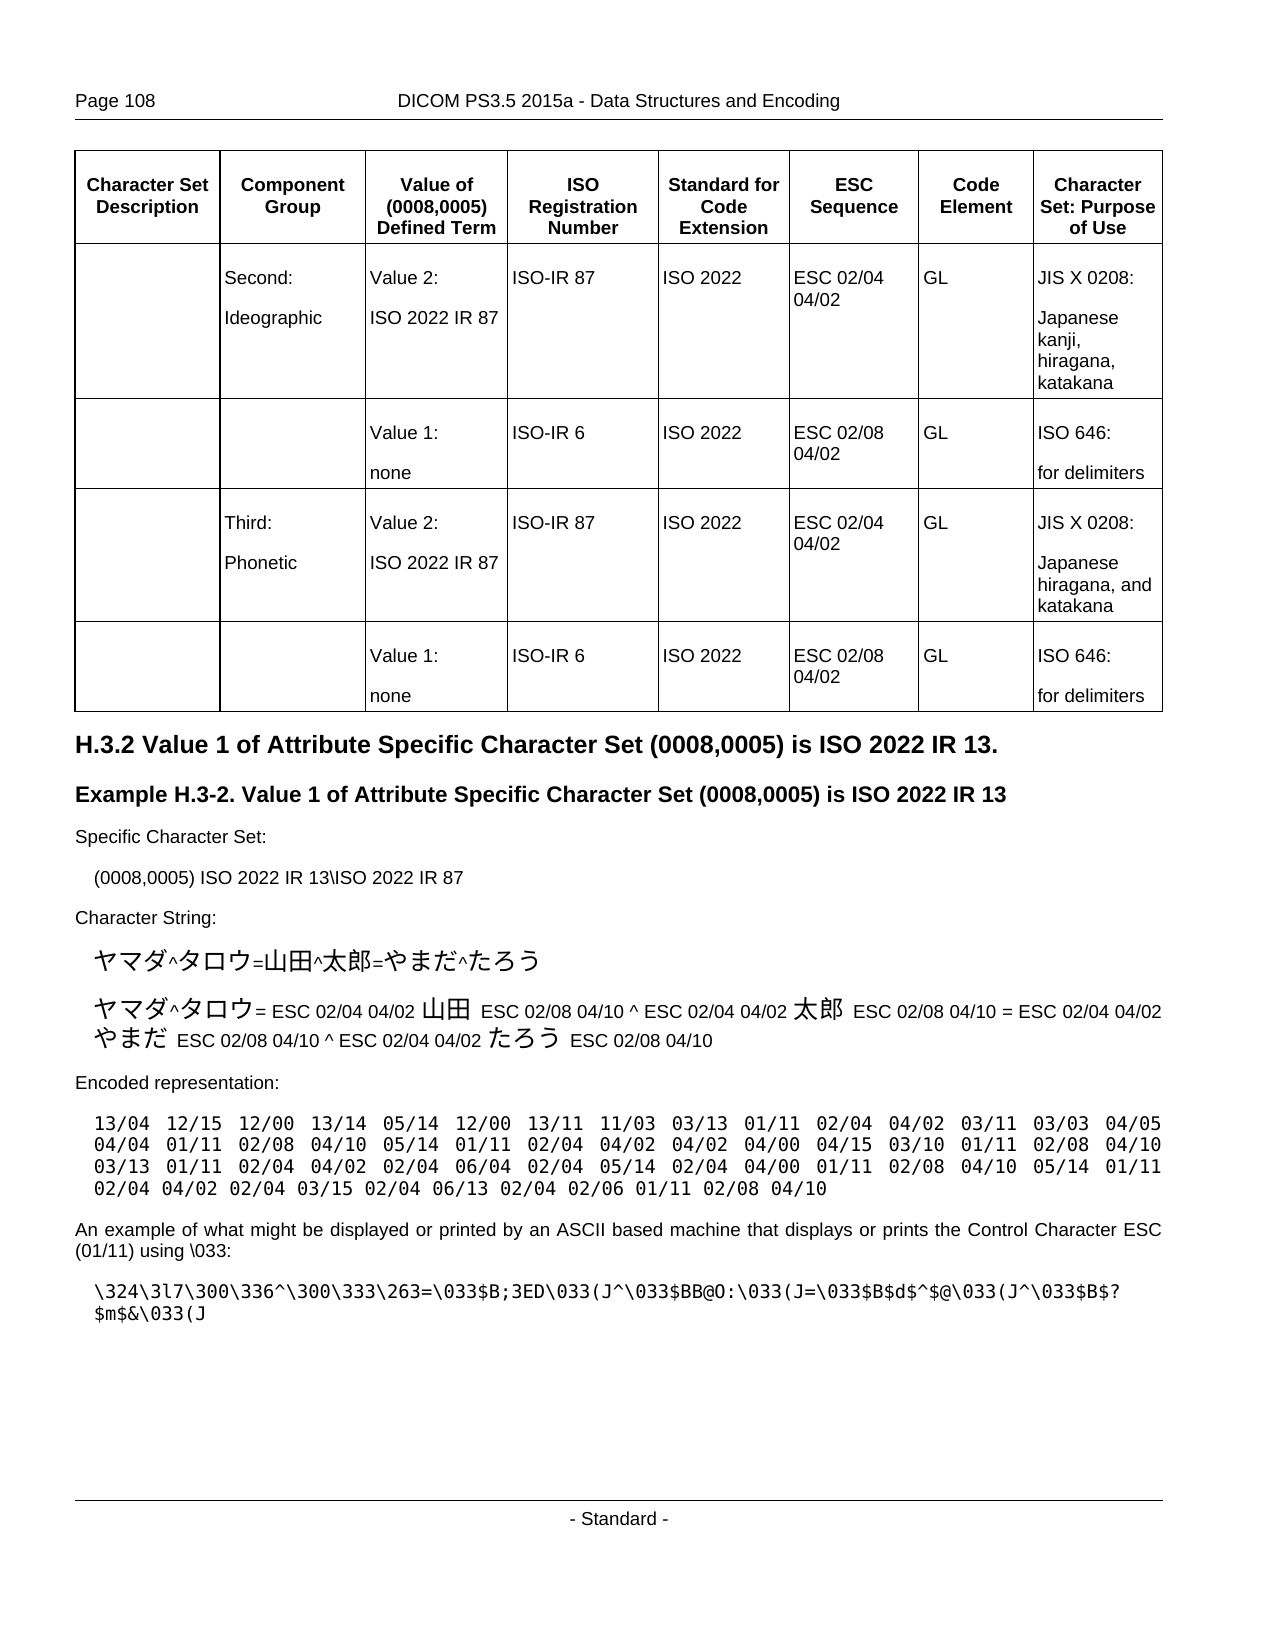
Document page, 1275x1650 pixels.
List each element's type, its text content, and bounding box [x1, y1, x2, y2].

table_cell ESC 02/04 04/02 [790, 244, 918, 397]
table_header Component Group [221, 151, 365, 243]
table_header ISO Registration Number [508, 151, 658, 243]
table_cell Value 1: none [366, 622, 507, 711]
text 13/04 12/15 12/00 13/14 05/14 12/00 13/11 11/03 03/13 01/11 02/04 04/02 03/11 03/03 04/05 04/04 01/11 02/08 04/10 05/14 01/11 02/04 04/02 04/02 04/00 04/15 03/10 01/11 02/08 04/10 03/13 01/11 02/04 04/02 02/04 06/04 02/04 05/14 02/04 04/00 01/11 02/08 04/10 05/14 01/11 02/04 04/02 02/04 03/15 02/04 06/13 02/04 02/06 01/11 02/08 04/10 [94, 1112, 1162, 1200]
table_header Code Element [919, 151, 1033, 243]
table_cell JIS X 0208: Japanese kanji, hiragana, katakana [1034, 244, 1162, 397]
text Encoded representation: [75, 1072, 1162, 1094]
table_cell ISO-IR 6 [508, 622, 658, 711]
table_cell Third: Phonetic [221, 489, 365, 621]
table_cell Value 2: ISO 2022 IR 87 [366, 244, 507, 397]
table_cell GL [919, 399, 1033, 487]
table_cell ISO-IR 6 [508, 399, 658, 487]
table_cell ISO 2022 [659, 244, 789, 397]
table_cell [76, 399, 219, 487]
table_cell ISO 2022 [659, 622, 789, 711]
table_header Character Set: Purpose of Use [1034, 151, 1162, 243]
table_cell GL [919, 489, 1033, 621]
table_cell Value 2: ISO 2022 IR 87 [366, 489, 507, 621]
text (0008,0005) ISO 2022 IR 13\ISO 2022 IR 87 [94, 867, 1162, 888]
table_cell ISO-IR 87 [508, 244, 658, 397]
table_cell ISO 646: for delimiters [1034, 622, 1162, 711]
table_cell [76, 622, 219, 711]
text ヤマダ^タロウ=山田^太郎=やまだ^たろう [94, 947, 1162, 976]
text Specific Character Set: [75, 826, 1162, 848]
table_cell JIS X 0208: Japanese hiragana, and katakana [1034, 489, 1162, 621]
text H.3.2 Value 1 of Attribute Specific Character Set (0008,0005) is ISO 2022 IR 13. [75, 730, 1162, 759]
table_cell ISO-IR 87 [508, 489, 658, 621]
table_cell ESC 02/08 04/02 [790, 622, 918, 711]
table_cell ESC 02/08 04/02 [790, 399, 918, 487]
text ヤマダ^タロウ= ESC 02/04 04/02 山田 ESC 02/08 04/10 ^ ESC 02/04 04/02 太郎 ESC 02/08 04/10 = ESC 02/04 04/02 やまだ ESC 02/08 04/10 ^ ESC 02/04 04/02 たろう ESC 02/08 04/10 [94, 995, 1162, 1053]
text An example of what might be displayed or printed by an ASCII based machine that displays or prints the Control Character ESC (01/11) using \033: [75, 1219, 1162, 1262]
table_header ESC Sequence [790, 151, 918, 243]
table_cell ISO 646: for delimiters [1034, 399, 1162, 487]
table_cell [76, 244, 219, 397]
table_header Value of (0008,0005) Defined Term [366, 151, 507, 243]
table_cell Value 1: none [366, 399, 507, 487]
text Example H.3-2. Value 1 of Attribute Specific Character Set (0008,0005) is ISO 2022 IR 13 [75, 782, 1162, 807]
table_cell ISO 2022 [659, 399, 789, 487]
table_cell GL [919, 244, 1033, 397]
table_cell GL [919, 622, 1033, 711]
table_cell [76, 489, 219, 621]
table_cell Second: Ideographic [221, 244, 365, 397]
table_cell [221, 622, 365, 711]
table_header Standard for Code Extension [659, 151, 789, 243]
text \324\3l7\300\336^\300\333\263=\033$B;3ED\033(J^\033$BB@O:\033(J=\033$B$d$^$@\033(J^\033$B$?$m$&\033(J [94, 1281, 1162, 1324]
table_header Character Set Description [76, 151, 219, 243]
text Character String: [75, 907, 1162, 928]
table_cell ISO 2022 [659, 489, 789, 621]
table_cell [221, 399, 365, 487]
table_cell ESC 02/04 04/02 [790, 489, 918, 621]
